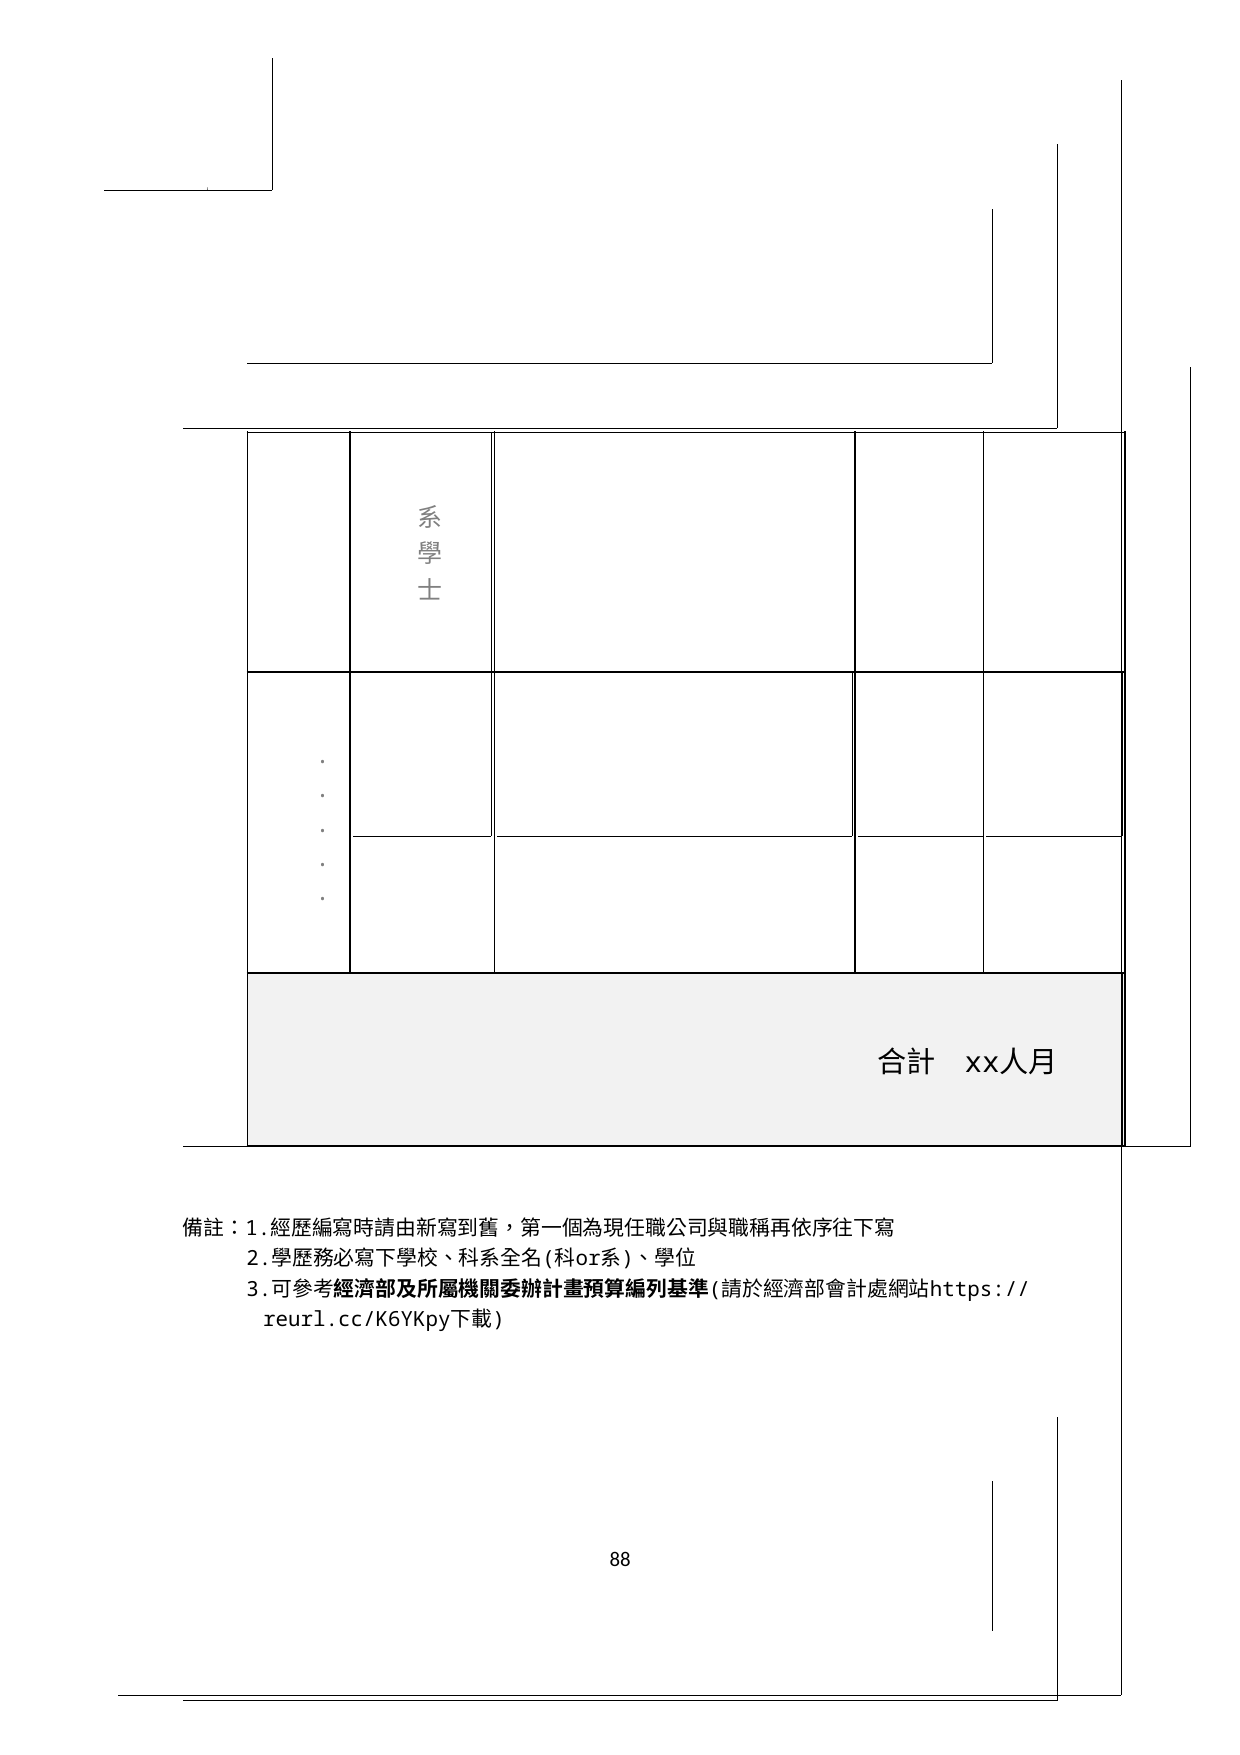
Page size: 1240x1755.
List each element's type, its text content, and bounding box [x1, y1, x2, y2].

table_cell ..... [248, 673, 349, 972]
table_cell [984, 673, 1121, 972]
table_cell [984, 433, 1121, 671]
text 2.學歷務必寫下學校、科系全名(科or系)、學位 [246, 1242, 1057, 1272]
table_cell [351, 673, 494, 972]
text 備註：1.經歷編寫時請由新寫到舊，第一個為現任職公司與職稱再依序往下寫 [183, 1211, 1057, 1242]
table_cell 合計 xx人月 [248, 974, 1121, 1145]
table_cell [248, 433, 349, 671]
table_cell [856, 433, 983, 671]
table_cell 系 學士 [351, 433, 491, 671]
text 3.可參考經濟部及所屬機關委辦計畫預算編列基準(請於經濟部會計處網站https://reurl.cc/K6YKpy下載) [246, 1272, 1057, 1332]
table_cell [856, 673, 983, 972]
table_cell [495, 673, 854, 972]
table_cell [495, 433, 854, 671]
